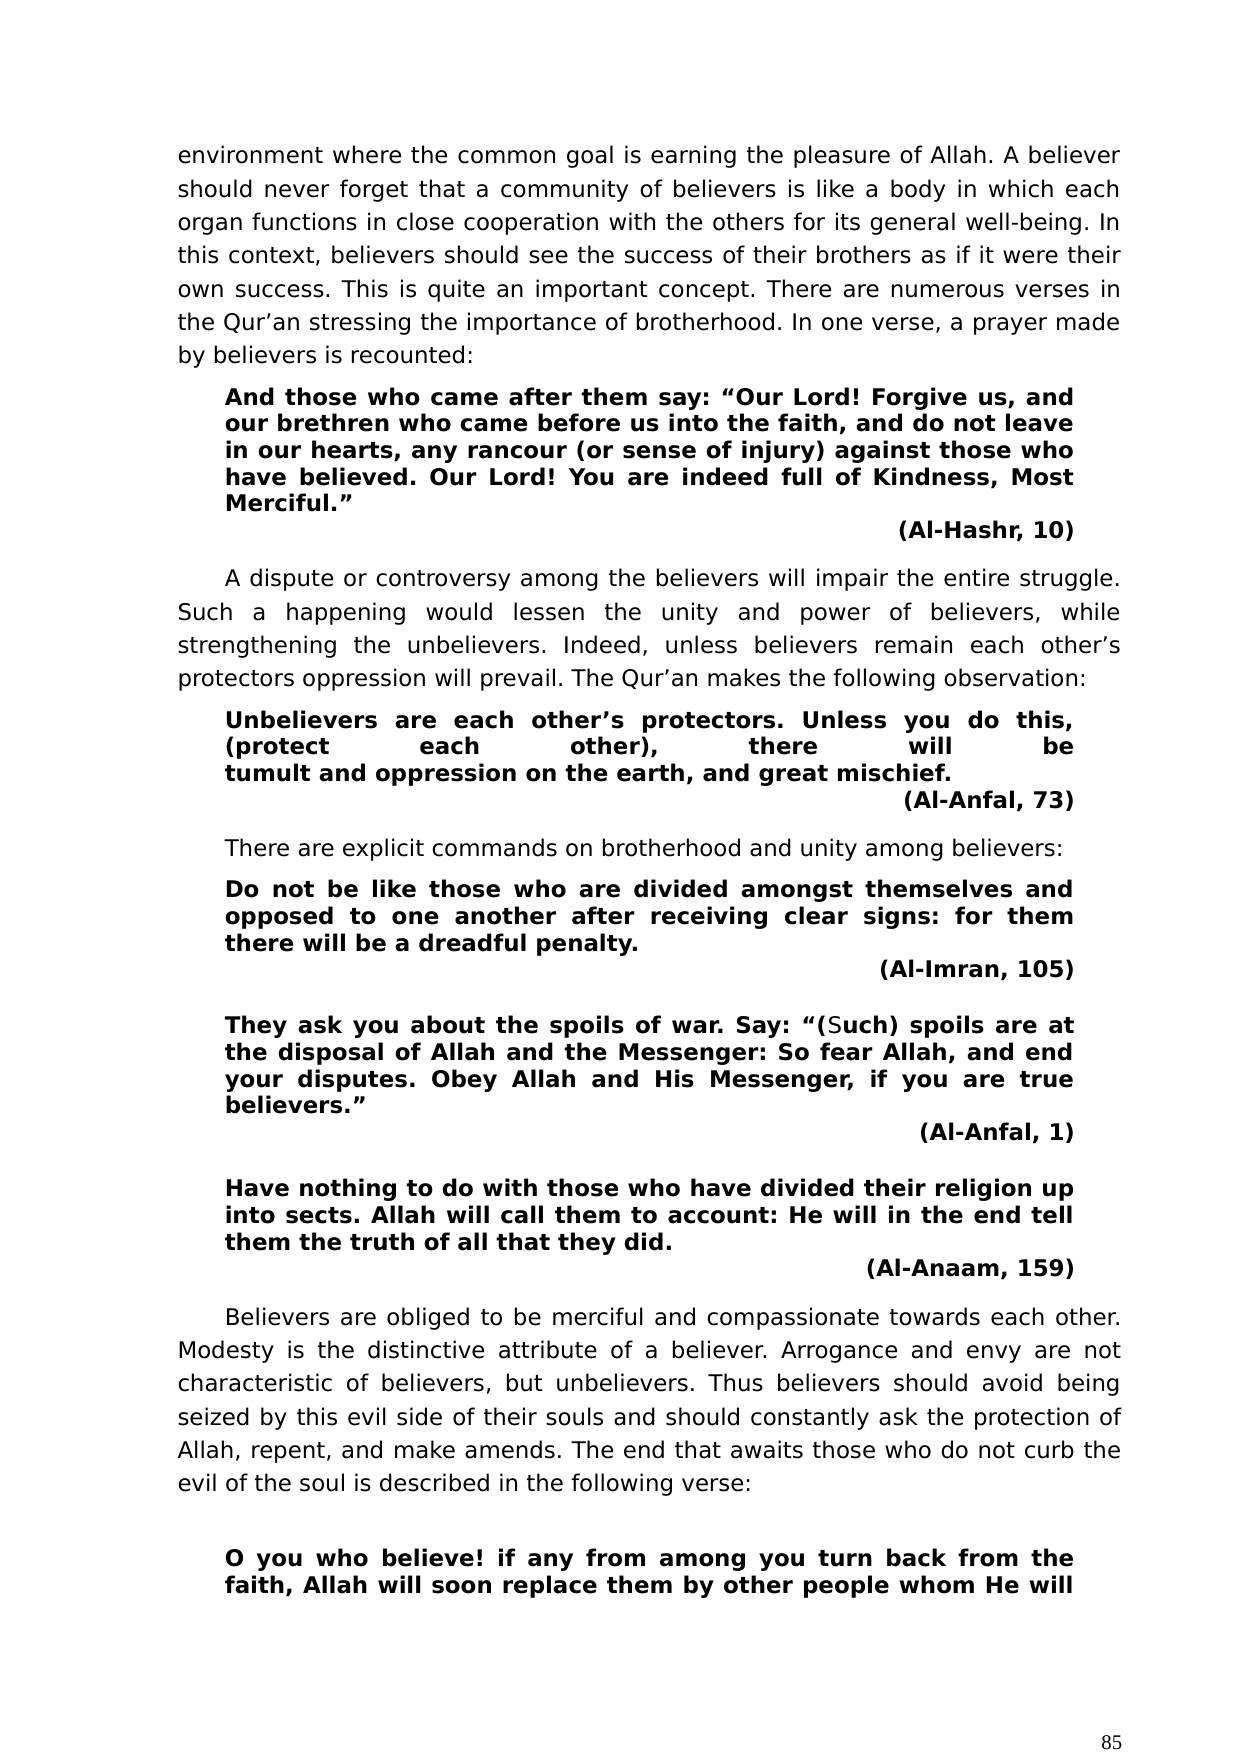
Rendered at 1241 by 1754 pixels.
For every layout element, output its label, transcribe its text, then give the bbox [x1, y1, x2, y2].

text Have nothing to do with those who have divided their religion up into sects. Allah will call them to account: He will in the end tell them the truth of all that they did. [224, 1176, 1075, 1256]
text (Al-Anaam, 159) [224, 1256, 1075, 1282]
text They ask you about the spoils of war. Say: “(such) spoils are at the disposal of Allah and the Messenger: So fear Allah, and end your disputes. Obey Allah and His Messenger, if you are true believers.” [224, 1013, 1075, 1119]
text (Al-Imran, 105) [224, 956, 1075, 983]
text Believers are obliged to be merciful and compassionate towards each other. Modesty is the distinctive attribute of a believer. Arrogance and envy are not characteristic of believers, but unbelievers. Thus believers should avoid being seized by this evil side of their souls and should constantly ask the protection of Allah, repent, and make amends. The end that awaits those who do not curb the evil of the soul is described in the following verse: [177, 1297, 1122, 1497]
text (Al-Hashr, 10) [224, 517, 1075, 544]
text There are explicit commands on brotherhood and unity among believers: [177, 828, 1122, 862]
text And those who came after them say: “Our Lord! Forgive us, and our brethren who came before us into the faith, and do not leave in our hearts, any rancour (or sense of injury) against those who have believed. Our Lord! You are indeed full of Kindness, Most Merciful.” [224, 384, 1075, 517]
text (Al-Anfal, 73) [224, 787, 1075, 813]
text A dispute or controversy among the believers will impair the entire struggle. Such a happening would lessen the unity and power of believers, while strengthening the unbelievers. Indeed, unless believers remain each other’s protectors oppression will prevail. The Qur’an makes the following observation: [177, 559, 1122, 692]
text Unbelievers are each other’s protectors. Unless you do this, (protect each other), there will be tumult and oppression on the earth, and great mischief. [224, 707, 1075, 787]
text (Al-Anfal, 1) [224, 1119, 1075, 1146]
text environment where the common goal is earning the pleasure of Allah. A believer should never forget that a community of believers is like a body in which each organ functions in close cooperation with the others for its general well-being. In this context, believers should see the success of their brothers as if it were their own success. This is quite an important concept. There are numerous verses in the Qur’an stressing the importance of brotherhood. In one verse, a prayer made by believers is recounted: [177, 136, 1122, 369]
text Do not be like those who are divided amongst themselves and opposed to one another after receiving clear signs: for them there will be a dreadful penalty. [224, 876, 1075, 956]
text O you who believe! if any from among you turn back from the faith, Allah will soon replace them by other people whom He will [224, 1545, 1075, 1598]
